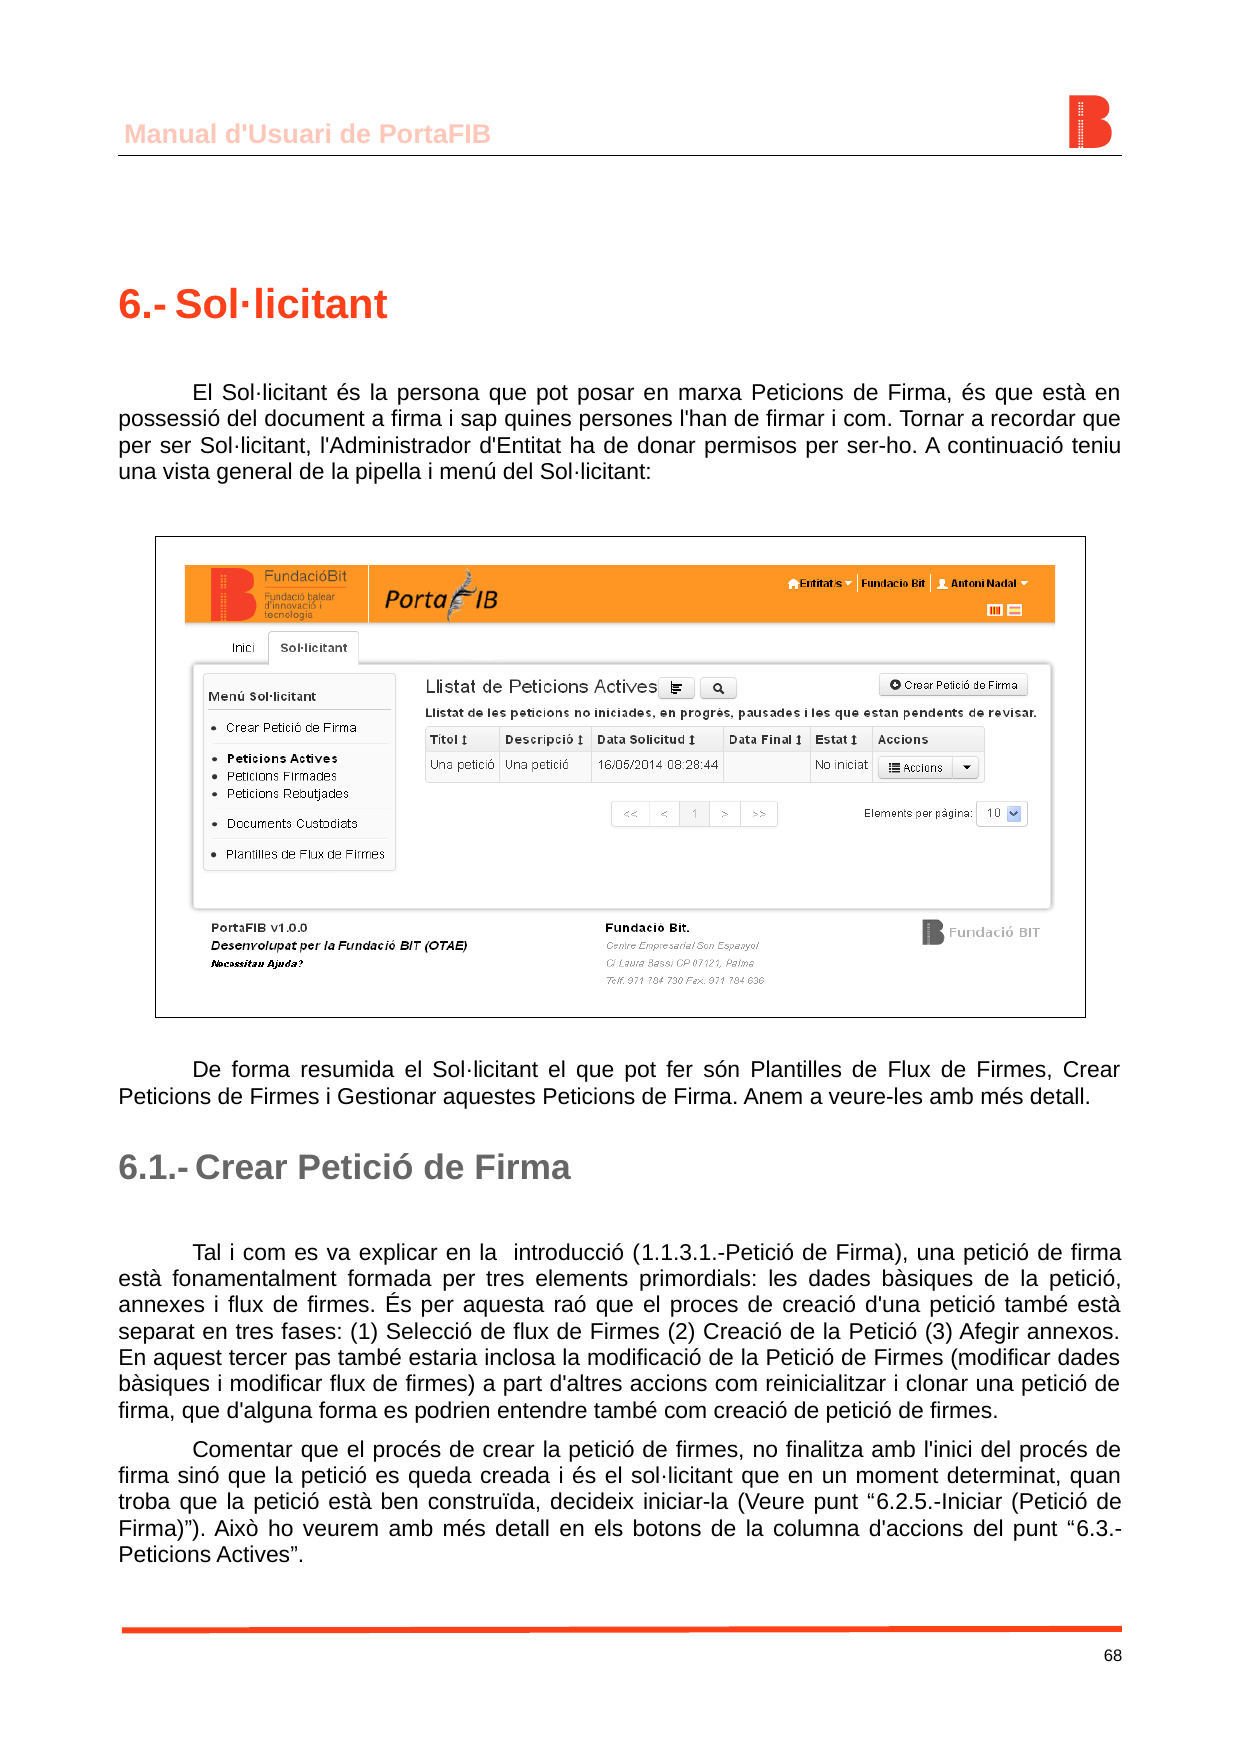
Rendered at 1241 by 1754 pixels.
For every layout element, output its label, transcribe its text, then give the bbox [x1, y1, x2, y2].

text De forma resumida el Sol·licitant el que pot fer són Plantilles de Flux de Firmes, Crear Peticions de Firmes i Gestionar aquestes Peticions de Firma. Anem a veure-les amb més detall. [118, 1056, 1122, 1109]
subtitle Sol·licitant [118, 279, 1122, 327]
text Tal i com es va explicar en la introducció (1.1.3.1.-Petició de Firma), una petició de firma està fonamentalment formada per tres elements primordials: les dades bàsiques de la petició, annexes i flux de firmes. És per aquesta raó que el proces de creació d'una petició també està separat en tres fases: (1) Selecció de flux de Firmes (2) Creació de la Petició (3) Afegir annexos. En aquest tercer pas també estaria inclosa la modificació de la Petició de Firmes (modificar dades bàsiques i modificar flux de firmes) a part d'altres accions com reinicialitzar i clonar una petició de firma, que d'alguna forma es podrien entendre també com creació de petició de firmes. [118, 1239, 1122, 1423]
text Comentar que el procés de crear la petició de firmes, no finalitza amb l'inici del procés de firma sinó que la petició es queda creada i és el sol·licitant que en un moment determinat, quan troba que la petició està ben construïda, decideix iniciar-la (Veure punt “6.2.5.-Iniciar (Petició de Firma)”). Això ho veurem amb més detall en els botons de la columna d'accions del punt “6.3.-Peticions Actives”. [118, 1436, 1122, 1567]
subtitle Crear Petició de Firma [118, 1147, 1122, 1187]
picture [1063, 94, 1117, 150]
text El Sol·licitant és la persona que pot posar en marxa Peticions de Firma, és que està en possessió del document a firma i sap quines persones l'han de firmar i com. Tornar a recordar que per ser Sol·licitant, l'Administrador d'Entitat ha de donar permisos per ser-ho. A continuació teniu una vista general de la pipella i menú del Sol·licitant: [118, 379, 1122, 484]
picture [184, 565, 1056, 988]
